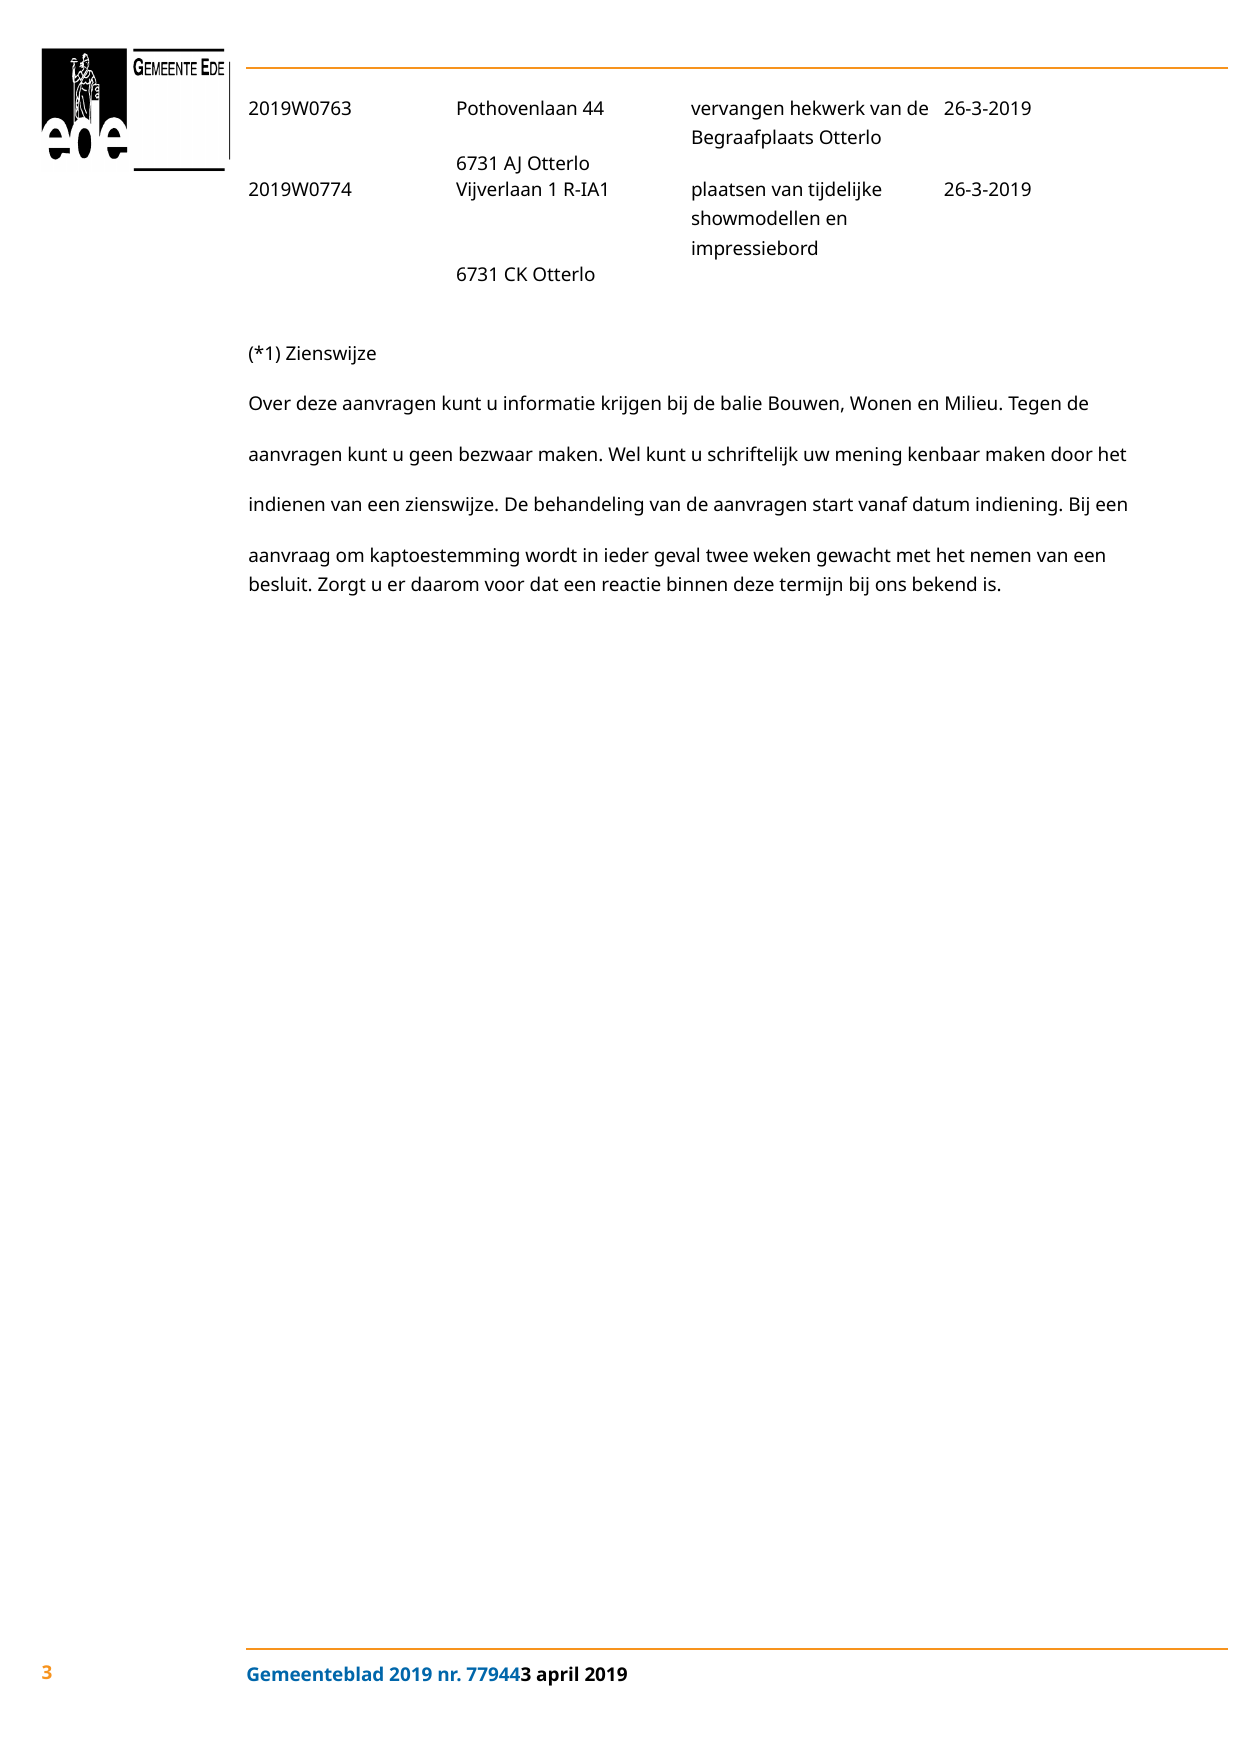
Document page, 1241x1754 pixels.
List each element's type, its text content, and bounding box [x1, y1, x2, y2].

table_cell 26-3-2019 [944, 95, 1152, 150]
table_cell vervangen hekwerk van de Begraafplaats Otterlo [691, 95, 944, 150]
table_cell 6731 CK Otterlo [456, 261, 691, 286]
text aanvragen kunt u geen bezwaar maken. Wel kunt u schriftelijk uw mening kenbaar maken door het [248, 441, 1152, 467]
text indienen van een zienswijze. De behandeling van de aanvragen start vanaf datum indiening. Bij een [248, 491, 1152, 517]
table_cell Vijverlaan 1 R-IA1 [456, 176, 691, 261]
text aanvraag om kaptoestemming wordt in ieder geval twee weken gewacht met het nemen van een besluit. Zorgt u er daarom voor dat een reactie binnen deze termijn bij ons bekend is. [248, 542, 1152, 597]
table_cell [691, 150, 944, 176]
text Over deze aanvragen kunt u informatie krijgen bij de balie Bouwen, Wonen en Milieu. Tegen de [248, 391, 1152, 416]
table_cell 2019W0774 [248, 176, 456, 261]
picture [41, 47, 231, 172]
table_cell [248, 150, 456, 176]
table_cell [944, 261, 1152, 286]
table_cell [691, 261, 944, 286]
table_cell [944, 150, 1152, 176]
table_cell [248, 261, 456, 286]
table_cell 26-3-2019 [944, 176, 1152, 261]
text (*1) Zienswijze [248, 340, 1152, 366]
table_cell plaatsen van tijdelijke showmodellen en impressiebord [691, 176, 944, 261]
table_cell 6731 AJ Otterlo [456, 150, 691, 176]
table_cell Pothovenlaan 44 [456, 95, 691, 150]
table_cell 2019W0763 [248, 95, 456, 150]
